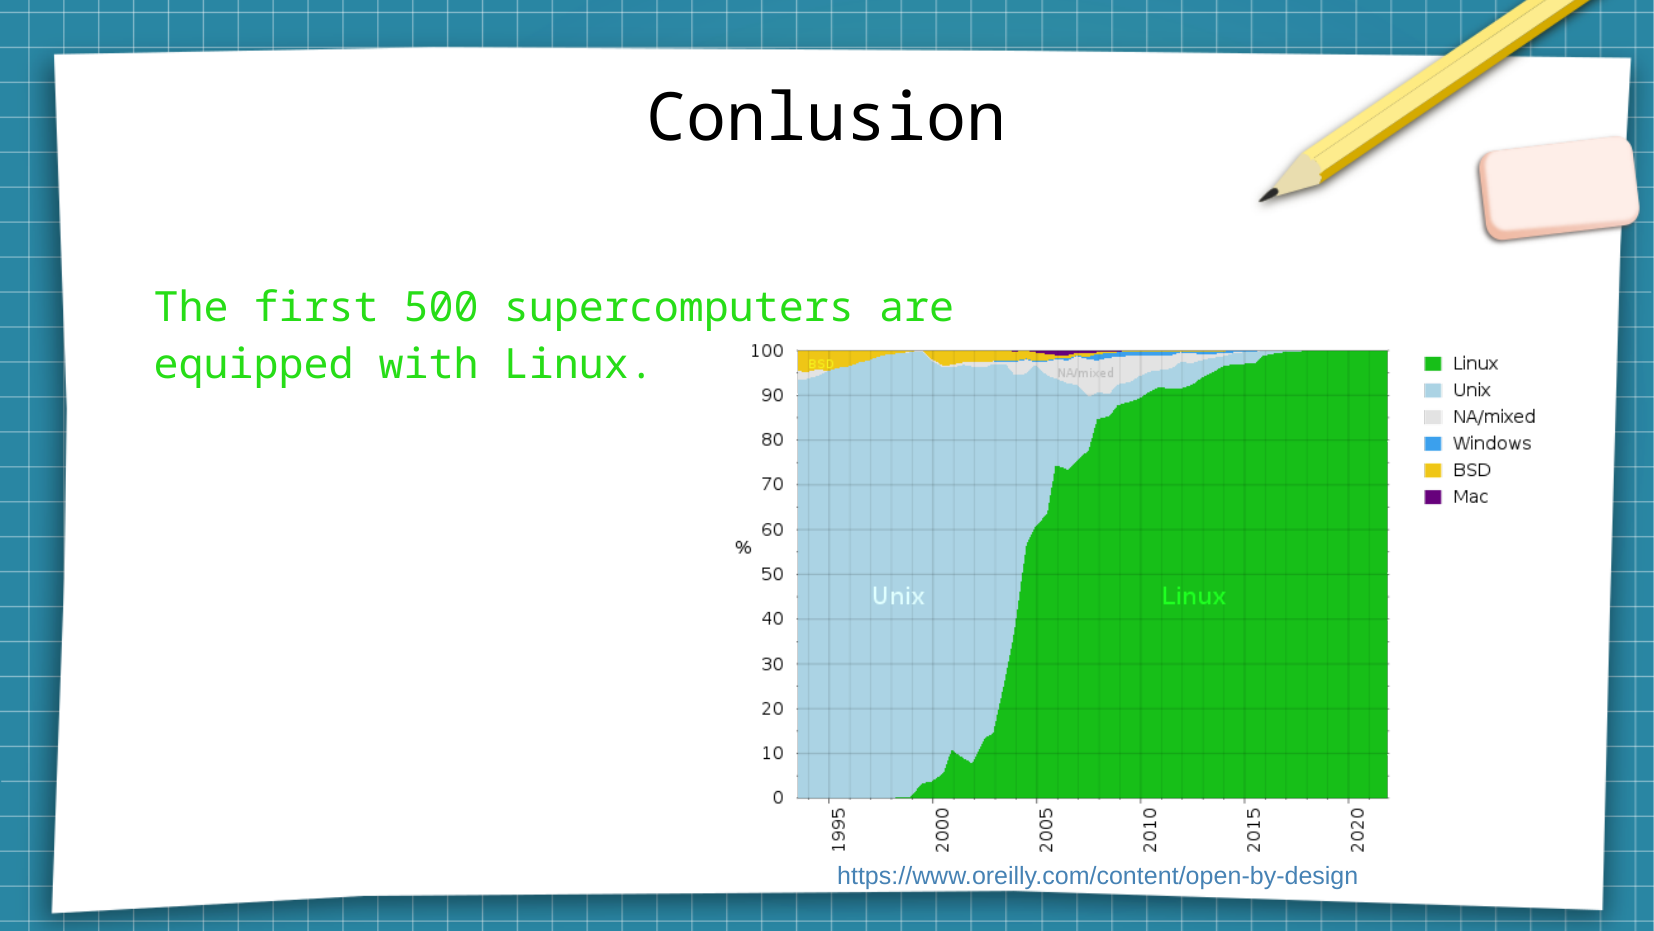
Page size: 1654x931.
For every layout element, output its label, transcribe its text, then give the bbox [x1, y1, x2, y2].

title Conlusion [82, 37, 1571, 193]
picture [0, 0, 1654, 931]
list The first 500 supercomputers are equipped with Linux. [82, 276, 1125, 461]
text_box https://www.oreilly.com/content/open-by-design [738, 854, 1459, 916]
